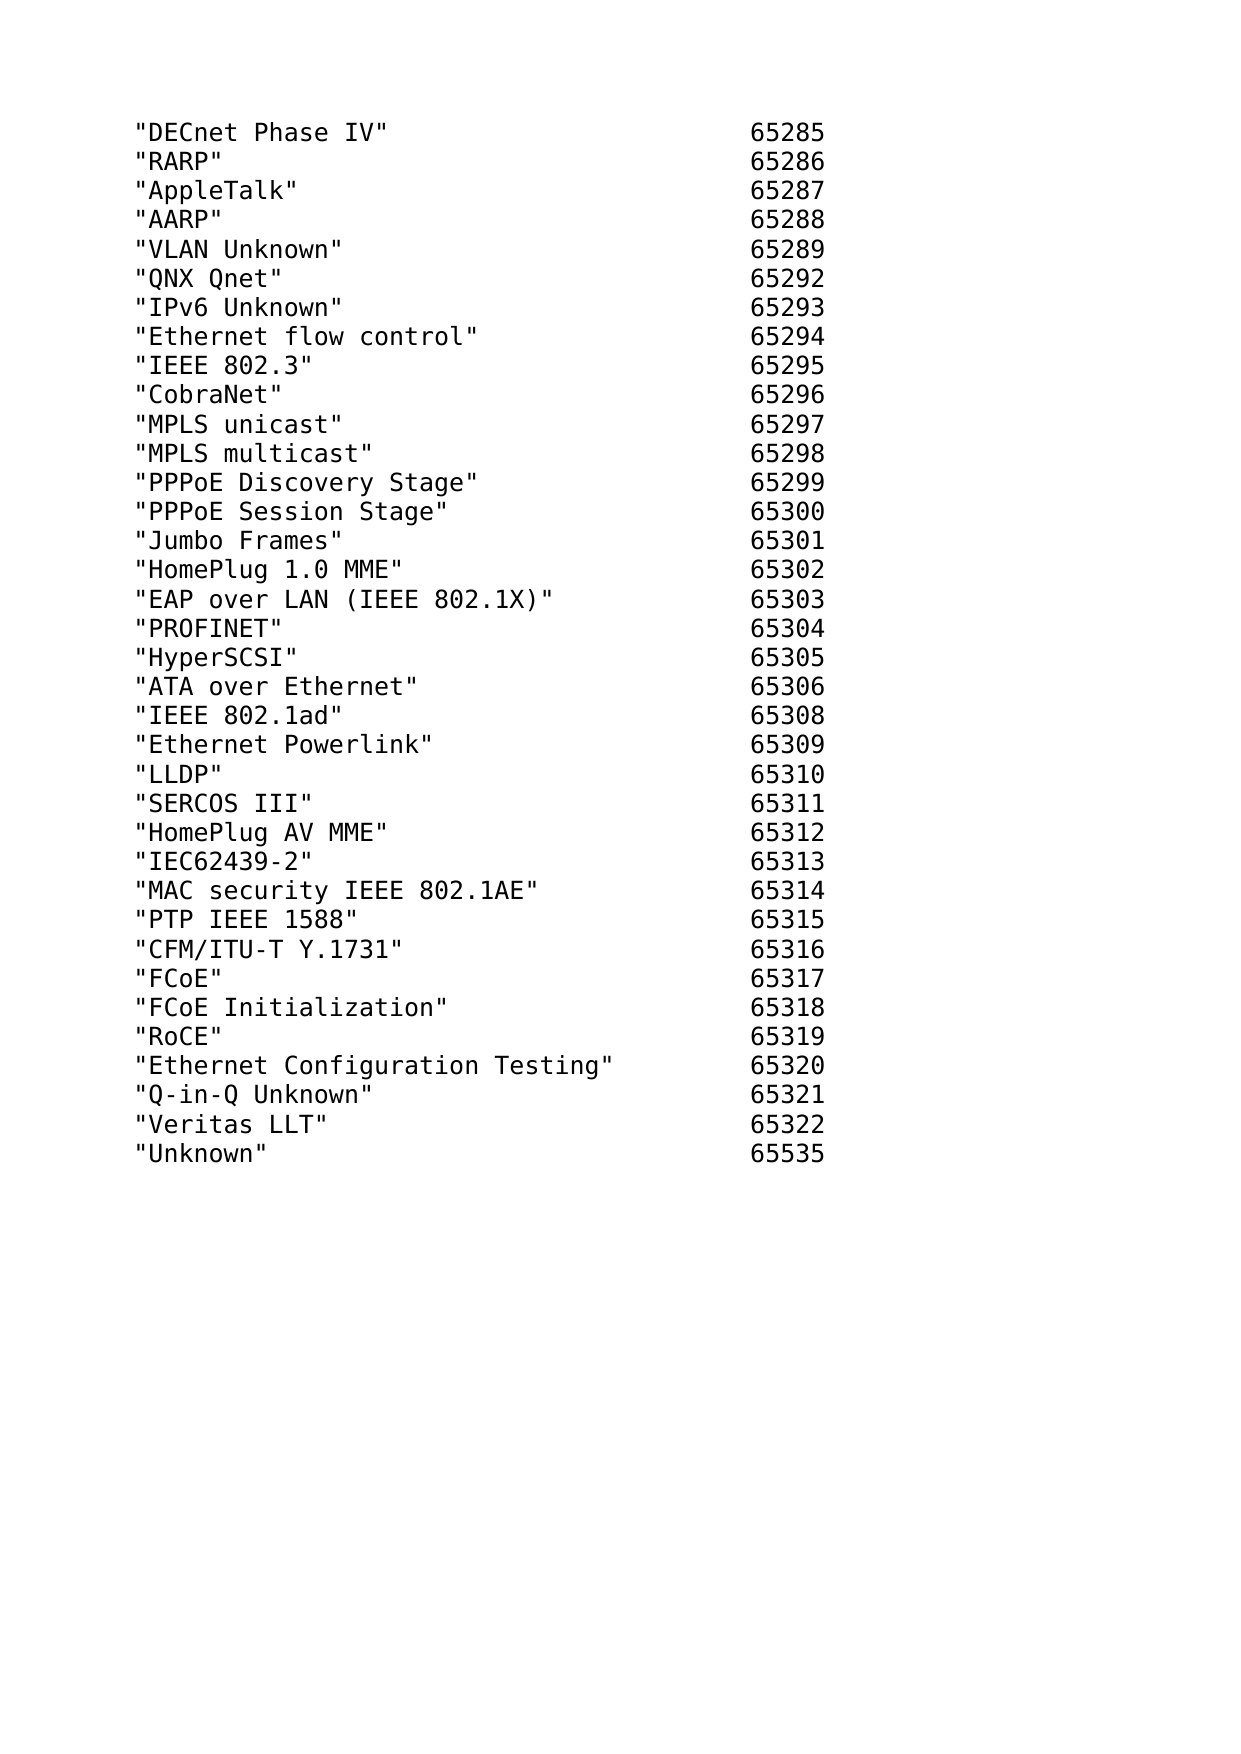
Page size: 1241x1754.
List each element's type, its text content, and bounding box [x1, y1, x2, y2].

text "DECnet Phase IV" 65285 "RARP" 65286 "AppleTalk" 65287 "AARP" 65288 "VLAN Unknown" 65289 "QNX Qnet" 65292 "IPv6 Unknown" 65293 "Ethernet flow control" 65294 "IEEE 802.3" 65295 "CobraNet" 65296 "MPLS unicast" 65297 "MPLS multicast" 65298 "PPPoE Discovery Stage" 65299 "PPPoE Session Stage" 65300 "Jumbo Frames" 65301 "HomePlug 1.0 MME" 65302 "EAP over LAN (IEEE 802.1X)" 65303 "PROFINET" 65304 "HyperSCSI" 65305 "ATA over Ethernet" 65306 "IEEE 802.1ad" 65308 "Ethernet Powerlink" 65309 "LLDP" 65310 "SERCOS III" 65311 "HomePlug AV MME" 65312 "IEC62439-2" 65313 "MAC security IEEE 802.1AE" 65314 "PTP IEEE 1588" 65315 "CFM/ITU-T Y.1731" 65316 "FCoE" 65317 "FCoE Initialization" 65318 "RoCE" 65319 "Ethernet Configuration Testing" 65320 "Q-in-Q Unknown" 65321 "Veritas LLT" 65322 "Unknown" 65535 [118, 118, 1122, 1168]
